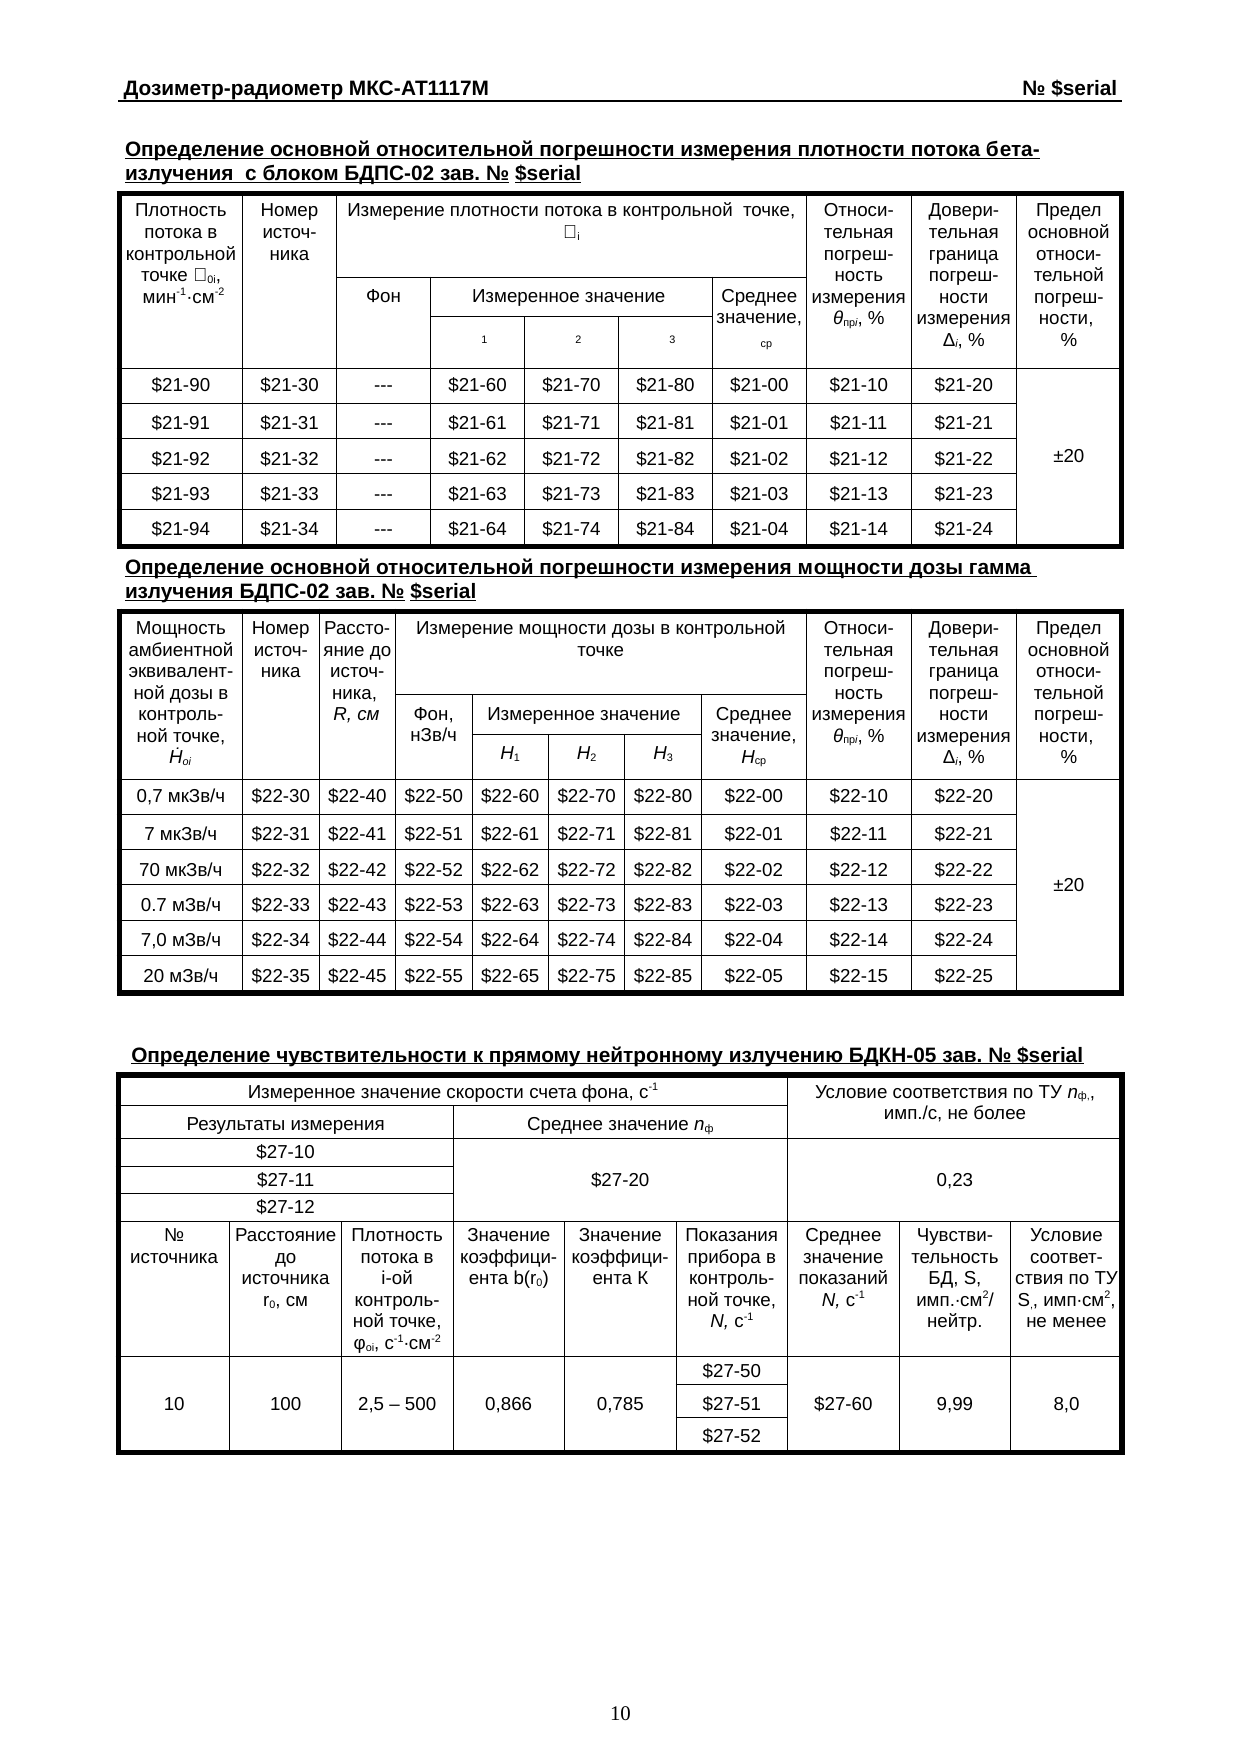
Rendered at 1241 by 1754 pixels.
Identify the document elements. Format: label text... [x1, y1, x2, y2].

table_cell --- [337, 510, 430, 544]
table_cell Измерение мощности дозы в контрольной точке [396, 614, 806, 694]
table_cell $22-22 [912, 850, 1016, 884]
table_cell $22-34 [243, 921, 319, 955]
table_cell $22-33 [243, 885, 319, 920]
table_cell Предел основной относи-тельной погреш-ности, % [1017, 614, 1119, 778]
table_cell $22-84 [625, 921, 701, 955]
table_cell $21-61 [431, 404, 524, 438]
table_cell $22-10 [807, 780, 911, 814]
table_cell $21-33 [243, 474, 336, 509]
table_cell Предел основной относи-тельной погреш-ности, % [1017, 196, 1119, 367]
table_cell $22-63 [473, 885, 548, 920]
table_cell --- [337, 474, 430, 509]
table_cell $22-03 [702, 885, 806, 920]
table_cell 7 мкЗв/ч [122, 815, 242, 849]
table_cell 0,866 [454, 1357, 564, 1450]
table_cell $22-43 [320, 885, 395, 920]
table_cell $22-80 [625, 780, 701, 814]
table_cell $21-70 [525, 369, 618, 403]
table_cell $21-30 [243, 369, 336, 403]
table_cell $21-82 [619, 439, 712, 473]
table_cell Номер источ-ника [243, 196, 336, 367]
table_cell $21-63 [431, 474, 524, 509]
table_cell Значение коэффици-ента b(r0) [454, 1222, 564, 1356]
table_cell Плотность потока в i-ой контроль-ной точке, φoi, с-1·см-2 [342, 1222, 453, 1356]
table_cell 0,23 [788, 1139, 1119, 1221]
table_cell $21-32 [243, 439, 336, 473]
table_cell $21-12 [807, 439, 911, 473]
table_cell Относи-тельная погреш-ность измерения θпрi, % [807, 614, 911, 778]
table_cell $21-74 [525, 510, 618, 544]
table_cell Результаты измерения [121, 1106, 453, 1138]
table_cell $22-81 [625, 815, 701, 849]
table_cell 2,5 – 500 [342, 1357, 453, 1450]
table_cell $21-13 [807, 474, 911, 509]
table_cell $22-24 [912, 921, 1016, 955]
table_cell Измеренное значение [473, 695, 701, 734]
table_cell Условие соответ-ствия по ТУ S,, имп·см2, не менее [1011, 1222, 1119, 1356]
table_cell $21-01 [713, 404, 806, 438]
table_cell $21-20 [912, 369, 1016, 403]
table_cell Довери-тельная граница погреш-ности измерения Δi, % [912, 614, 1016, 778]
table_cell $22-70 [549, 780, 624, 814]
table_cell $27-52 [677, 1418, 787, 1450]
table_cell Чувстви-тельность БД, S, имп.·см2/ нейтр. [900, 1222, 1010, 1356]
table_cell $21-90 [122, 369, 242, 403]
table_cell $22-41 [320, 815, 395, 849]
table_cell $21-22 [912, 439, 1016, 473]
table_cell $21-92 [122, 439, 242, 473]
table_cell $22-20 [912, 780, 1016, 814]
table_cell $22-72 [549, 850, 624, 884]
table_cell 100 [230, 1357, 341, 1450]
table_cell Мощность амбиентной эквивалент-ной дозы в контроль- ной точке, Ḣoi [122, 614, 242, 778]
table_cell $22-25 [912, 956, 1016, 990]
table_cell $21-93 [122, 474, 242, 509]
table_cell $21-31 [243, 404, 336, 438]
table_cell $22-23 [912, 885, 1016, 920]
table_cell --- [337, 404, 430, 438]
table_cell $21-03 [713, 474, 806, 509]
table_cell $21-83 [619, 474, 712, 509]
table_cell 3 [619, 317, 712, 367]
table_cell Относи-тельная погреш-ность измерения θпрi, % [807, 196, 911, 367]
table_cell $22-15 [807, 956, 911, 990]
table_cell Фон [337, 278, 430, 367]
table_cell $21-84 [619, 510, 712, 544]
table_cell $27-50 [677, 1357, 787, 1384]
table_header Определение основной относительной погрешности измерения мощности дозы гамма излучения БДПС-02 зав. № $serial [119, 549, 1121, 608]
table_cell $21-23 [912, 474, 1016, 509]
table_cell 10 [121, 1357, 229, 1450]
table_cell $21-14 [807, 510, 911, 544]
table_cell Номер источ-ника [243, 614, 319, 778]
table_cell Расстояние до источника r0, см [230, 1222, 341, 1356]
table_cell ±20 [1017, 780, 1119, 990]
table_cell Среднее значение показаний N, с-1 [788, 1222, 899, 1356]
table_cell 8,0 [1011, 1357, 1119, 1450]
table_cell Среднее значение nф [454, 1106, 787, 1138]
table_cell Условие соответствия по ТУ nф,, имп./с, не более [788, 1078, 1119, 1138]
table_cell $27-10 [121, 1139, 453, 1166]
table_cell $22-73 [549, 885, 624, 920]
table_cell Плотность потока в контрольной точке 0i, мин-1·см-2 [122, 196, 242, 367]
table_cell $22-44 [320, 921, 395, 955]
table_cell $22-85 [625, 956, 701, 990]
table_cell 0,7 мкЗв/ч [122, 780, 242, 814]
table_cell $27-12 [121, 1194, 453, 1221]
table_cell $22-31 [243, 815, 319, 849]
table_cell $21-80 [619, 369, 712, 403]
table_cell $22-04 [702, 921, 806, 955]
table_cell H1 [473, 735, 548, 778]
table_cell $21-11 [807, 404, 911, 438]
table_cell $21-91 [122, 404, 242, 438]
table_cell $22-64 [473, 921, 548, 955]
table_cell $21-62 [431, 439, 524, 473]
table_cell $27-51 [677, 1385, 787, 1417]
table_cell 0.7 мЗв/ч [122, 885, 242, 920]
table_cell $21-02 [713, 439, 806, 473]
table_cell $22-60 [473, 780, 548, 814]
table_cell $27-20 [454, 1139, 787, 1221]
table_cell $22-00 [702, 780, 806, 814]
table_cell $21-60 [431, 369, 524, 403]
table_cell $22-83 [625, 885, 701, 920]
table_cell $22-82 [625, 850, 701, 884]
table_cell $22-71 [549, 815, 624, 849]
table_cell Среднее значение, Hср [702, 695, 806, 778]
table_cell ±20 [1017, 369, 1119, 544]
table_cell H2 [549, 735, 624, 778]
table_cell $21-00 [713, 369, 806, 403]
table_cell $22-01 [702, 815, 806, 849]
table_cell $22-42 [320, 850, 395, 884]
table_cell $22-45 [320, 956, 395, 990]
table_cell $21-81 [619, 404, 712, 438]
table_cell $21-71 [525, 404, 618, 438]
table_cell $22-50 [396, 780, 472, 814]
table_cell Показания прибора в контроль-ной точке, N, с-1 [677, 1222, 787, 1356]
table_cell Рассто-яние до источ-ника, R, см [320, 614, 395, 778]
table_cell $22-32 [243, 850, 319, 884]
table_header Определение чувствительности к прямому нейтронному излучению БДКН-05 зав. № $serial [118, 1037, 1122, 1072]
table_cell $22-13 [807, 885, 911, 920]
table_cell --- [337, 369, 430, 403]
table_cell $21-24 [912, 510, 1016, 544]
table_cell 9,99 [900, 1357, 1010, 1450]
table_cell $22-51 [396, 815, 472, 849]
table_cell $27-11 [121, 1167, 453, 1193]
table_cell $22-62 [473, 850, 548, 884]
table_cell 7,0 мЗв/ч [122, 921, 242, 955]
table_cell Довери-тельная граница погреш-ности измерения Δi, % [912, 196, 1016, 367]
table_cell 1 [431, 317, 524, 367]
table_cell $22-12 [807, 850, 911, 884]
table_cell $22-55 [396, 956, 472, 990]
table_cell $22-11 [807, 815, 911, 849]
table_cell $22-53 [396, 885, 472, 920]
table_cell $22-74 [549, 921, 624, 955]
table_cell Измеренное значение скорости счета фона, с-1 [121, 1078, 787, 1105]
table_cell Измерение плотности потока в контрольной точке, i [337, 196, 806, 277]
table_cell Значение коэффици-ента К [565, 1222, 676, 1356]
table_cell $22-30 [243, 780, 319, 814]
table_cell $22-05 [702, 956, 806, 990]
table_cell 0,785 [565, 1357, 676, 1450]
table_cell $22-61 [473, 815, 548, 849]
table_cell 20 мЗв/ч [122, 956, 242, 990]
table_cell $22-65 [473, 956, 548, 990]
table_cell $21-21 [912, 404, 1016, 438]
table_cell $21-10 [807, 369, 911, 403]
table_cell $21-04 [713, 510, 806, 544]
table_cell $21-64 [431, 510, 524, 544]
table_cell Измеренное значение [431, 278, 712, 316]
table_cell $27-60 [788, 1357, 899, 1450]
table_cell Среднее значение, ср [713, 278, 806, 367]
table_cell --- [337, 439, 430, 473]
table_cell $21-34 [243, 510, 336, 544]
table_cell $22-52 [396, 850, 472, 884]
table_cell $22-40 [320, 780, 395, 814]
table_cell $22-54 [396, 921, 472, 955]
table_cell 2 [525, 317, 618, 367]
table_cell $22-21 [912, 815, 1016, 849]
table_cell $22-14 [807, 921, 911, 955]
table_cell $22-02 [702, 850, 806, 884]
table_cell $21-72 [525, 439, 618, 473]
table_cell 70 мкЗв/ч [122, 850, 242, 884]
table_cell Фон, нЗв/ч [396, 695, 472, 778]
table_cell $22-75 [549, 956, 624, 990]
table_cell № источника [121, 1222, 229, 1356]
table_cell $21-94 [122, 510, 242, 544]
table_header Определение основной относительной погрешности измерения плотности потока бета-излучения с блоком БДПС-02 зав. № $serial [119, 132, 1121, 191]
table_cell $22-35 [243, 956, 319, 990]
table_cell $21-73 [525, 474, 618, 509]
table_cell H3 [625, 735, 701, 778]
